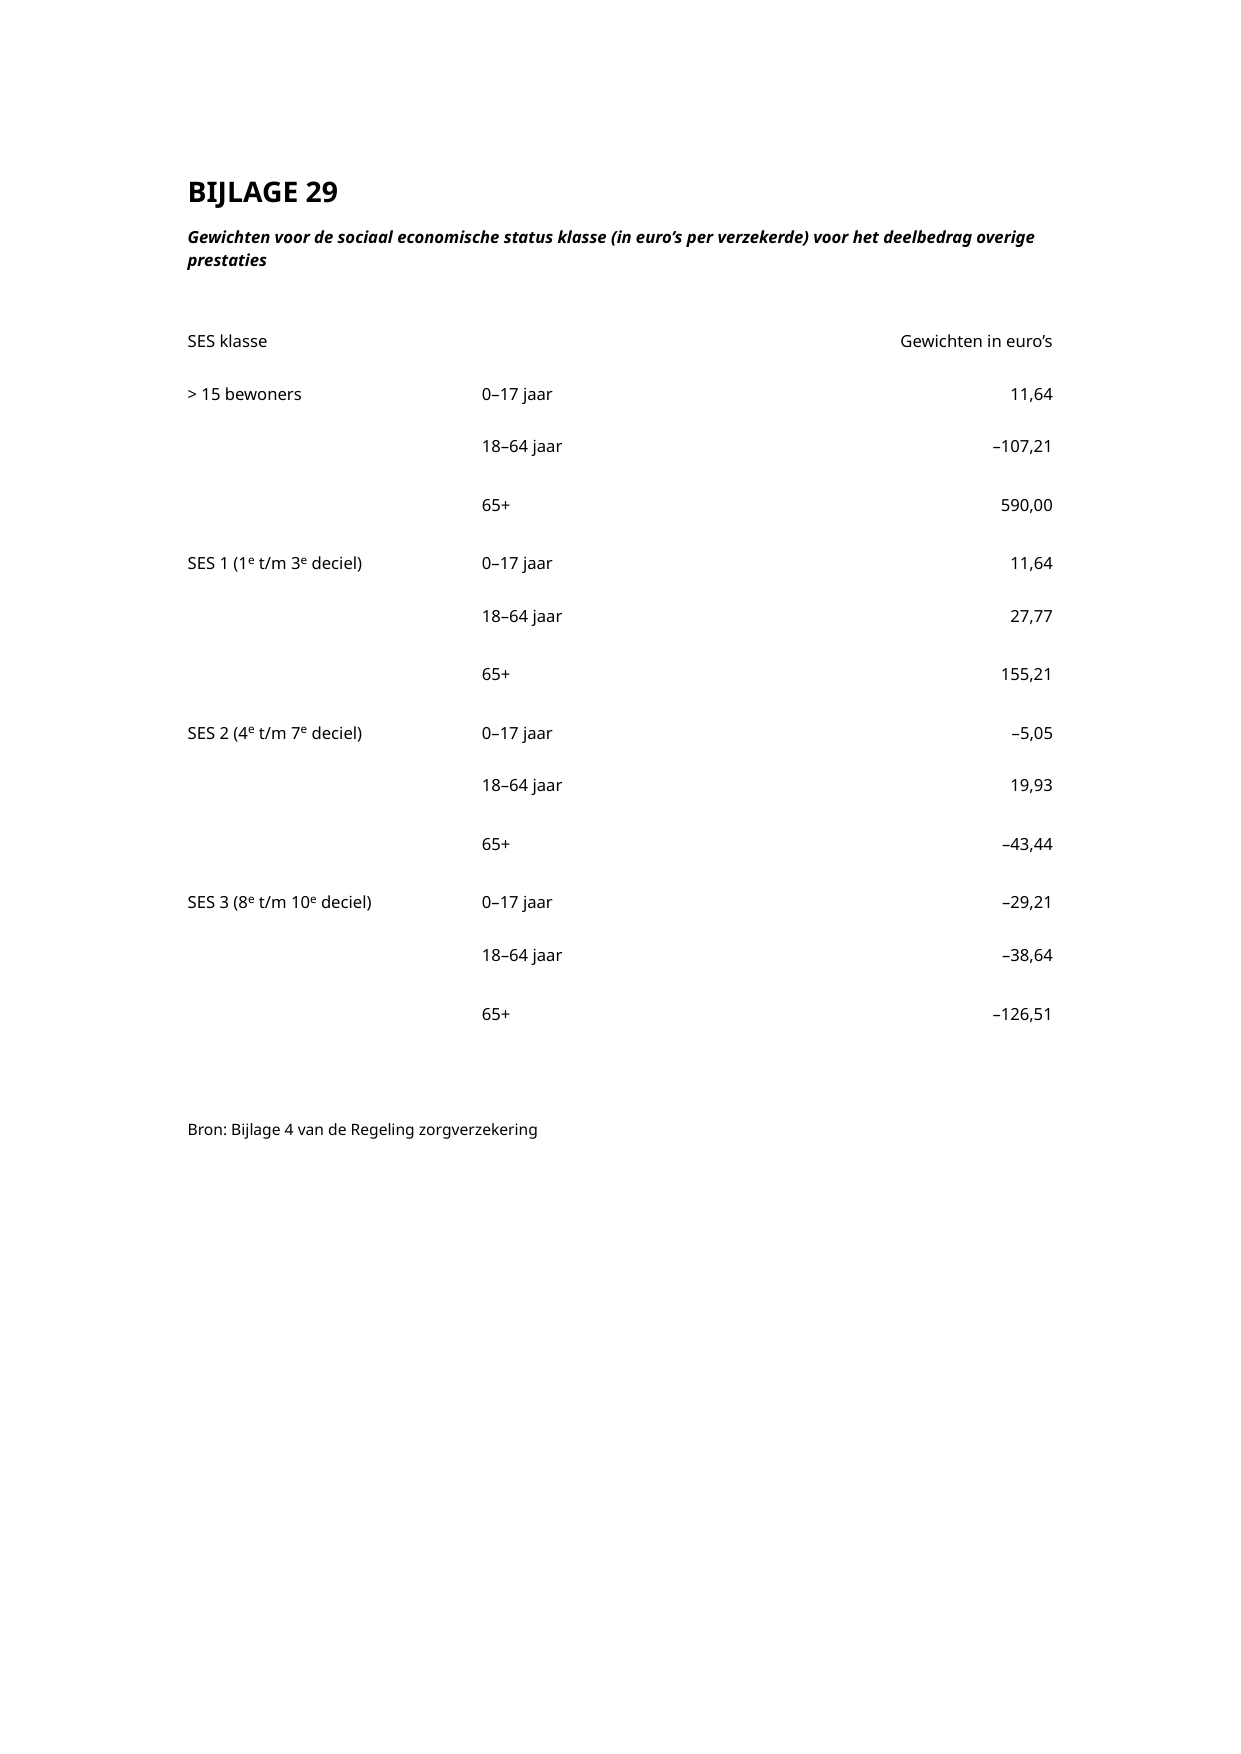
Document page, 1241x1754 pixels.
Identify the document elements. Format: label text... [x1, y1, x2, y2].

table_cell 18–64 jaar [482, 944, 767, 1002]
text Bron: Bijlage 4 van de Regeling zorgverzekering [187, 1119, 1053, 1140]
table_cell 65+ [482, 663, 767, 721]
table_cell –126,51 [767, 1002, 1053, 1061]
table_cell 155,21 [767, 663, 1053, 721]
table_cell 19,93 [767, 774, 1053, 832]
table_cell SES 2 (4e t/m 7e deciel) [188, 721, 482, 774]
table_cell 11,64 [767, 552, 1053, 604]
table_cell 0–17 jaar [482, 552, 767, 604]
table_cell 18–64 jaar [482, 774, 767, 832]
table_cell 65+ [482, 1002, 767, 1061]
table_cell [188, 493, 482, 552]
table_cell 65+ [482, 833, 767, 891]
table_cell [188, 663, 482, 721]
table_cell 65+ [482, 493, 767, 552]
table_cell > 15 bewoners [188, 382, 482, 435]
table_cell –5,05 [767, 721, 1053, 774]
table_cell [188, 435, 482, 493]
table_cell –29,21 [767, 891, 1053, 944]
table_cell –38,64 [767, 944, 1053, 1002]
table_cell 18–64 jaar [482, 435, 767, 493]
table_cell –43,44 [767, 833, 1053, 891]
table_cell [188, 944, 482, 1002]
table_cell SES 1 (1e t/m 3e deciel) [188, 552, 482, 604]
table_cell [188, 605, 482, 663]
text Gewichten voor de sociaal economische status klasse (in euro’s per verzekerde) voor het deelbedrag overige prestaties [187, 226, 1053, 272]
subtitle BIJLAGE 29 [187, 172, 1053, 211]
table_cell SES 3 (8e t/m 10e deciel) [188, 891, 482, 944]
table_cell 18–64 jaar [482, 605, 767, 663]
table_header SES klasse [188, 330, 767, 382]
table_cell 0–17 jaar [482, 382, 767, 435]
table_cell 590,00 [767, 493, 1053, 552]
table_cell 0–17 jaar [482, 721, 767, 774]
table_header Gewichten in euro’s [767, 330, 1053, 382]
table_cell 11,64 [767, 382, 1053, 435]
table_cell [188, 774, 482, 832]
table_cell –107,21 [767, 435, 1053, 493]
table_cell [188, 833, 482, 891]
table_cell [188, 1002, 482, 1061]
table_cell 0–17 jaar [482, 891, 767, 944]
table_cell 27,77 [767, 605, 1053, 663]
